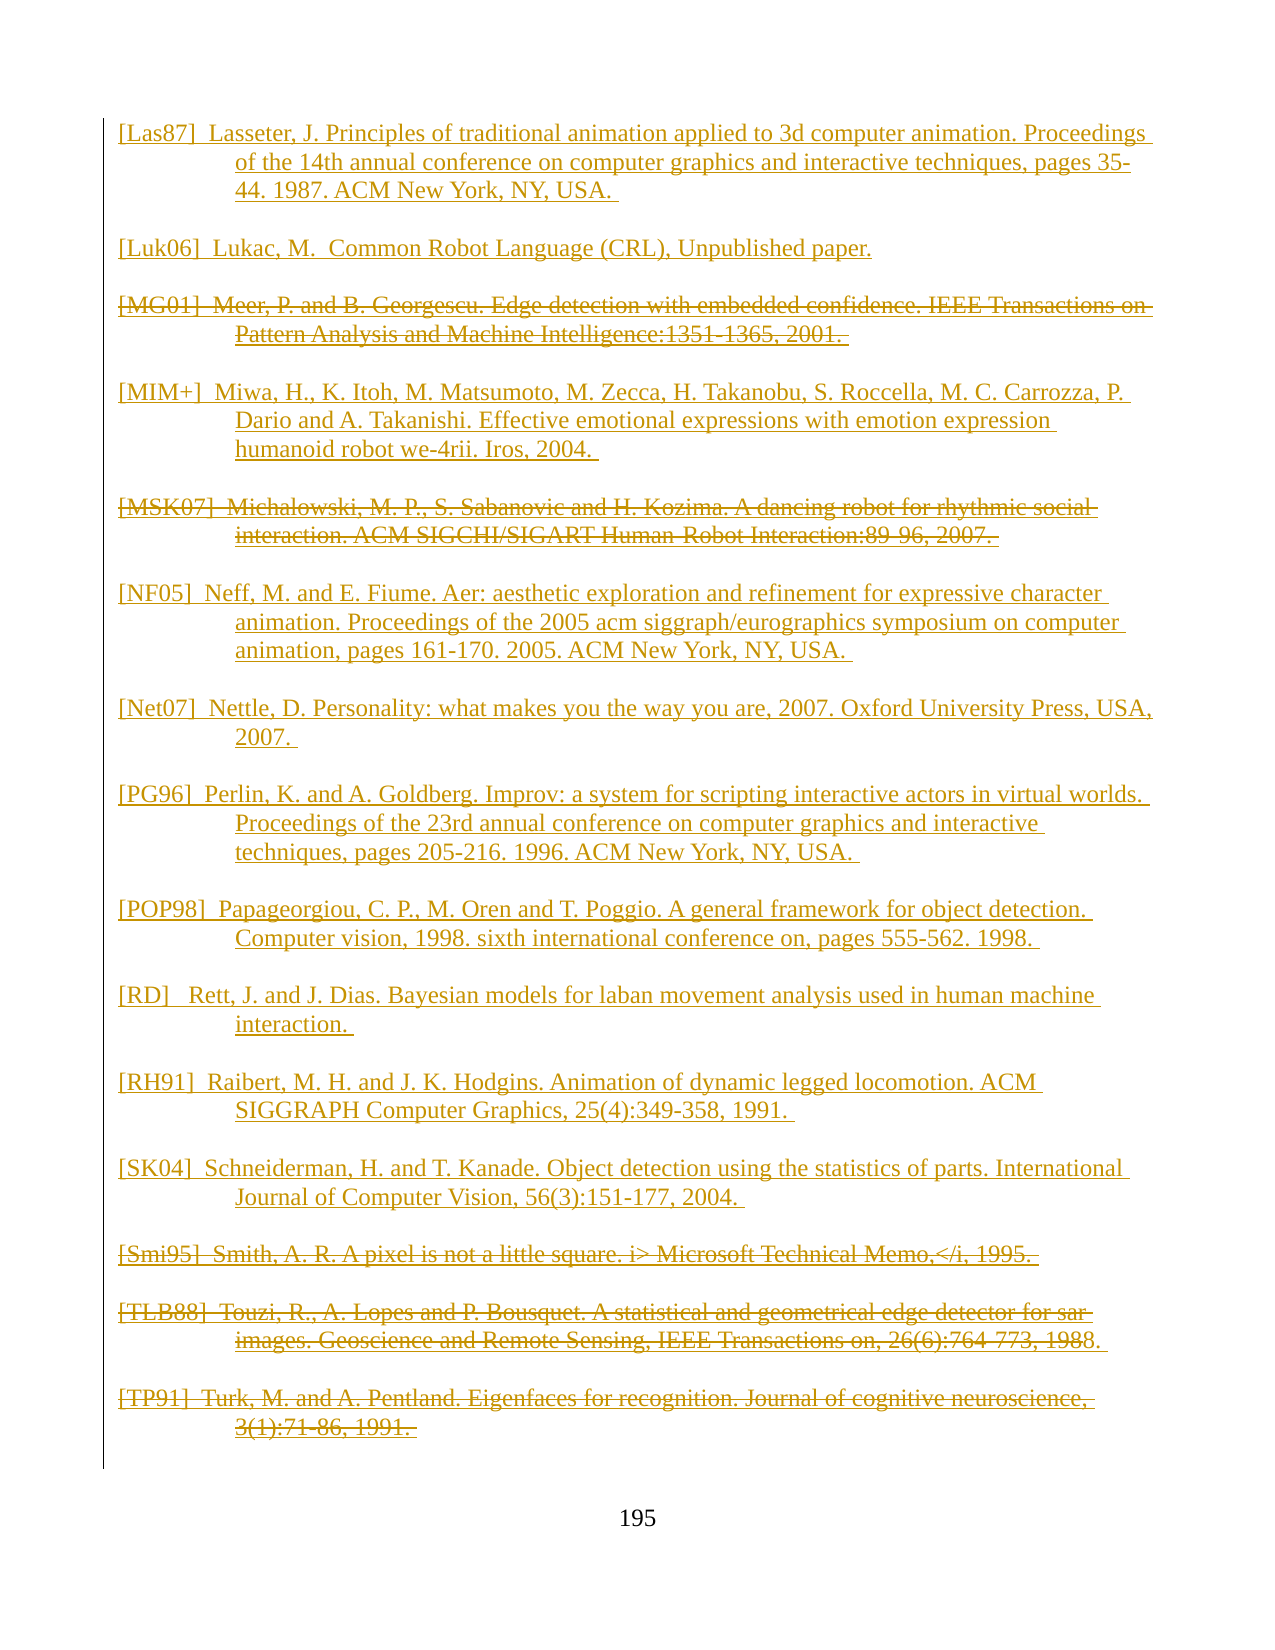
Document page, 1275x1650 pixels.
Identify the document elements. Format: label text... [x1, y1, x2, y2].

text [PG96] Perlin, K. and A. Goldberg. Improv: a system for scripting interactive actors in virtual worlds. Proceedings of the 23rd annual conference on computer graphics and interactive techniques, pages 205-216. 1996. ACM New York, NY, USA. [118, 779, 1157, 866]
text [SK04] Schneiderman, H. and T. Kanade. Object detection using the statistics of parts. International Journal of Computer Vision, 56(3):151-177, 2004. [118, 1153, 1157, 1211]
text [MSK07] Michalowski, M. P., S. Sabanovic and H. Kozima. A dancing robot for rhythmic social interaction. ACM SIGCHI/SIGART Human-Robot Interaction:89-96, 2007. [118, 492, 1157, 549]
text [POP98] Papageorgiou, C. P., M. Oren and T. Poggio. A general framework for object detection. Computer vision, 1998. sixth international conference on, pages 555-562. 1998. [118, 894, 1157, 952]
text [Las87] Lasseter, J. Principles of traditional animation applied to 3d computer animation. Proceedings of the 14th annual conference on computer graphics and interactive techniques, pages 35-44. 1987. ACM New York, NY, USA. [118, 118, 1157, 204]
text [Smi95] Smith, A. R. A pixel is not a little square. i> Microsoft Technical Memo,</i, 1995. [118, 1239, 1157, 1268]
text [RD] Rett, J. and J. Dias. Bayesian models for laban movement analysis used in human machine interaction. [118, 981, 1157, 1038]
text [Net07] Nettle, D. Personality: what makes you the way you are, 2007. Oxford University Press, USA, 2007. [118, 693, 1157, 751]
text [TLB88] Touzi, R., A. Lopes and P. Bousquet. A statistical and geometrical edge detector for sar images. Geoscience and Remote Sensing, IEEE Transactions on, 26(6):764-773, 1988. [118, 1297, 1157, 1354]
text [NF05] Neff, M. and E. Fiume. Aer: aesthetic exploration and refinement for expressive character animation. Proceedings of the 2005 acm siggraph/eurographics symposium on computer animation, pages 161-170. 2005. ACM New York, NY, USA. [118, 578, 1157, 664]
text [MG01] Meer, P. and B. Georgescu. Edge detection with embedded confidence. IEEE Transactions on Pattern Analysis and Machine Intelligence:1351-1365, 2001. [118, 291, 1157, 348]
text [MIM+] Miwa, H., K. Itoh, M. Matsumoto, M. Zecca, H. Takanobu, S. Roccella, M. C. Carrozza, P. Dario and A. Takanishi. Effective emotional expressions with emotion expression humanoid robot we-4rii. Iros, 2004. [118, 377, 1157, 463]
text [TP91] Turk, M. and A. Pentland. Eigenfaces for recognition. Journal of cognitive neuroscience, 3(1):71-86, 1991. [118, 1383, 1157, 1441]
text [RH91] Raibert, M. H. and J. K. Hodgins. Animation of dynamic legged locomotion. ACM SIGGRAPH Computer Graphics, 25(4):349-358, 1991. [118, 1067, 1157, 1124]
text [Luk06] Lukac, M. Common Robot Language (CRL), Unpublished paper. [118, 233, 1157, 262]
